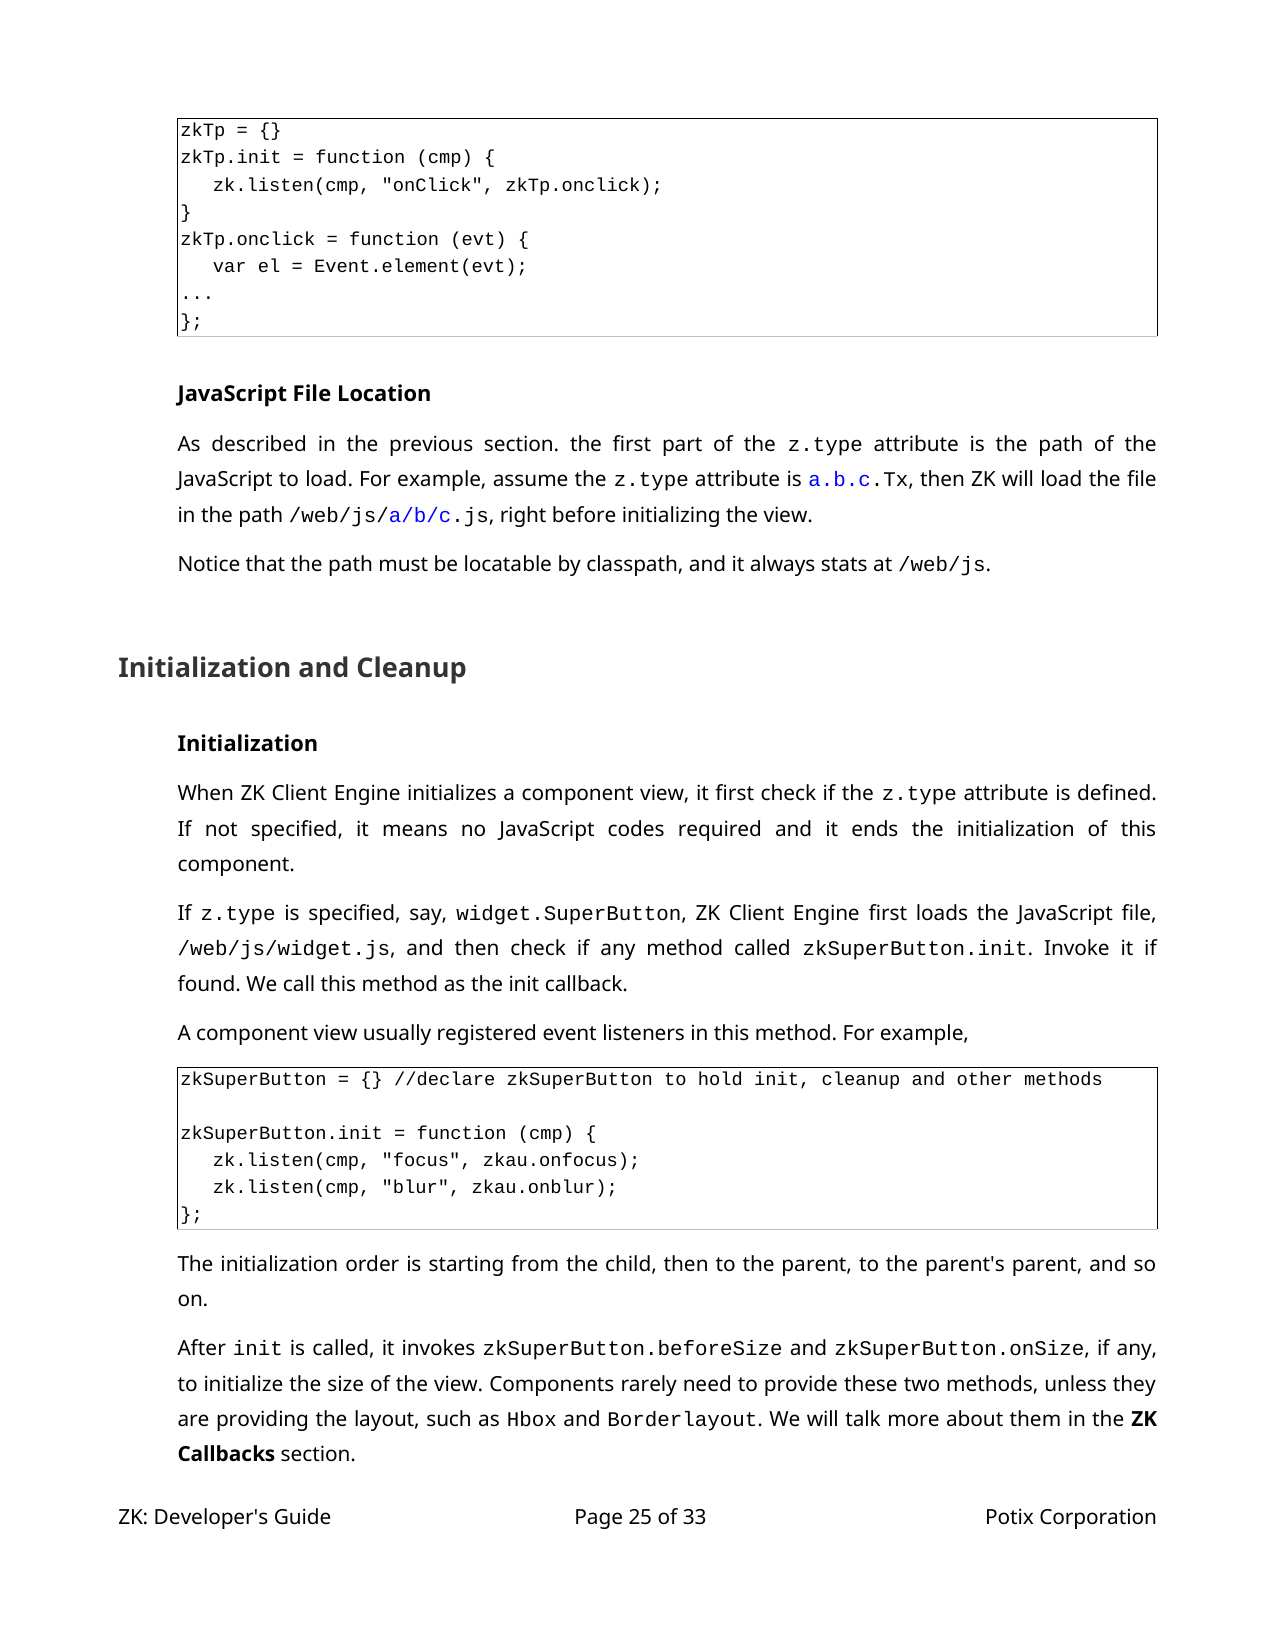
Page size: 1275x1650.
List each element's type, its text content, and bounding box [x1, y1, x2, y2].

text ... [178, 281, 1157, 306]
text The initialization order is starting from the child, then to the parent, to the parent's parent, and so on. [177, 1249, 1157, 1313]
text zk.listen(cmp, "focus", zkau.onfocus); zk.listen(cmp, "blur", zkau.onblur); }; [178, 1148, 1157, 1229]
text } [178, 200, 1157, 224]
text zkSuperButton.init = function (cmp) { [178, 1121, 1157, 1145]
text var el = Event.element(evt); [178, 254, 1157, 278]
text zkTp.init = function (cmp) { [178, 145, 1157, 169]
text Notice that the path must be locatable by classpath, and it always stats at /web/js. [177, 549, 1157, 578]
subtitle JavaScript File Location [177, 378, 1157, 408]
text After init is called, it invokes zkSuperButton.beforeSize and zkSuperButton.onSize, if any, to initialize the size of the view. Components rarely need to provide these two methods, unless they are providing the layout, such as Hbox and Borderlayout. We will talk more about them in the ZK Callbacks section. [177, 1333, 1157, 1468]
subtitle Initialization and Cleanup [118, 648, 1157, 685]
text A component view usually registered event listeners in this method. For example, [177, 1018, 1157, 1046]
text If z.type is specified, say, widget.SuperButton, ZK Client Engine first loads the JavaScript file, /web/js/widget.js, and then check if any method called zkSuperButton.init. Invoke it if found. We call this method as the init callback. [177, 898, 1157, 997]
text When ZK Client Engine initializes a component view, it first check if the z.type attribute is defined. If not specified, it means no JavaScript codes required and it ends the initialization of this component. [177, 778, 1157, 877]
text zkTp = {} [178, 119, 1157, 142]
text As described in the previous section. the first part of the z.type attribute is the path of the JavaScript to load. For example, assume the z.type attribute is a.b.c.Tx, then ZK will load the file in the path /web/js/a/b/c.js, right before initializing the view. [177, 429, 1157, 528]
text }; [178, 308, 1157, 336]
text zkSuperButton = {} //declare zkSuperButton to hold init, cleanup and other methods [178, 1068, 1157, 1091]
text zk.listen(cmp, "onClick", zkTp.onclick); [178, 172, 1157, 197]
text zkTp.onclick = function (evt) { [178, 227, 1157, 251]
subtitle Initialization [177, 728, 1157, 758]
